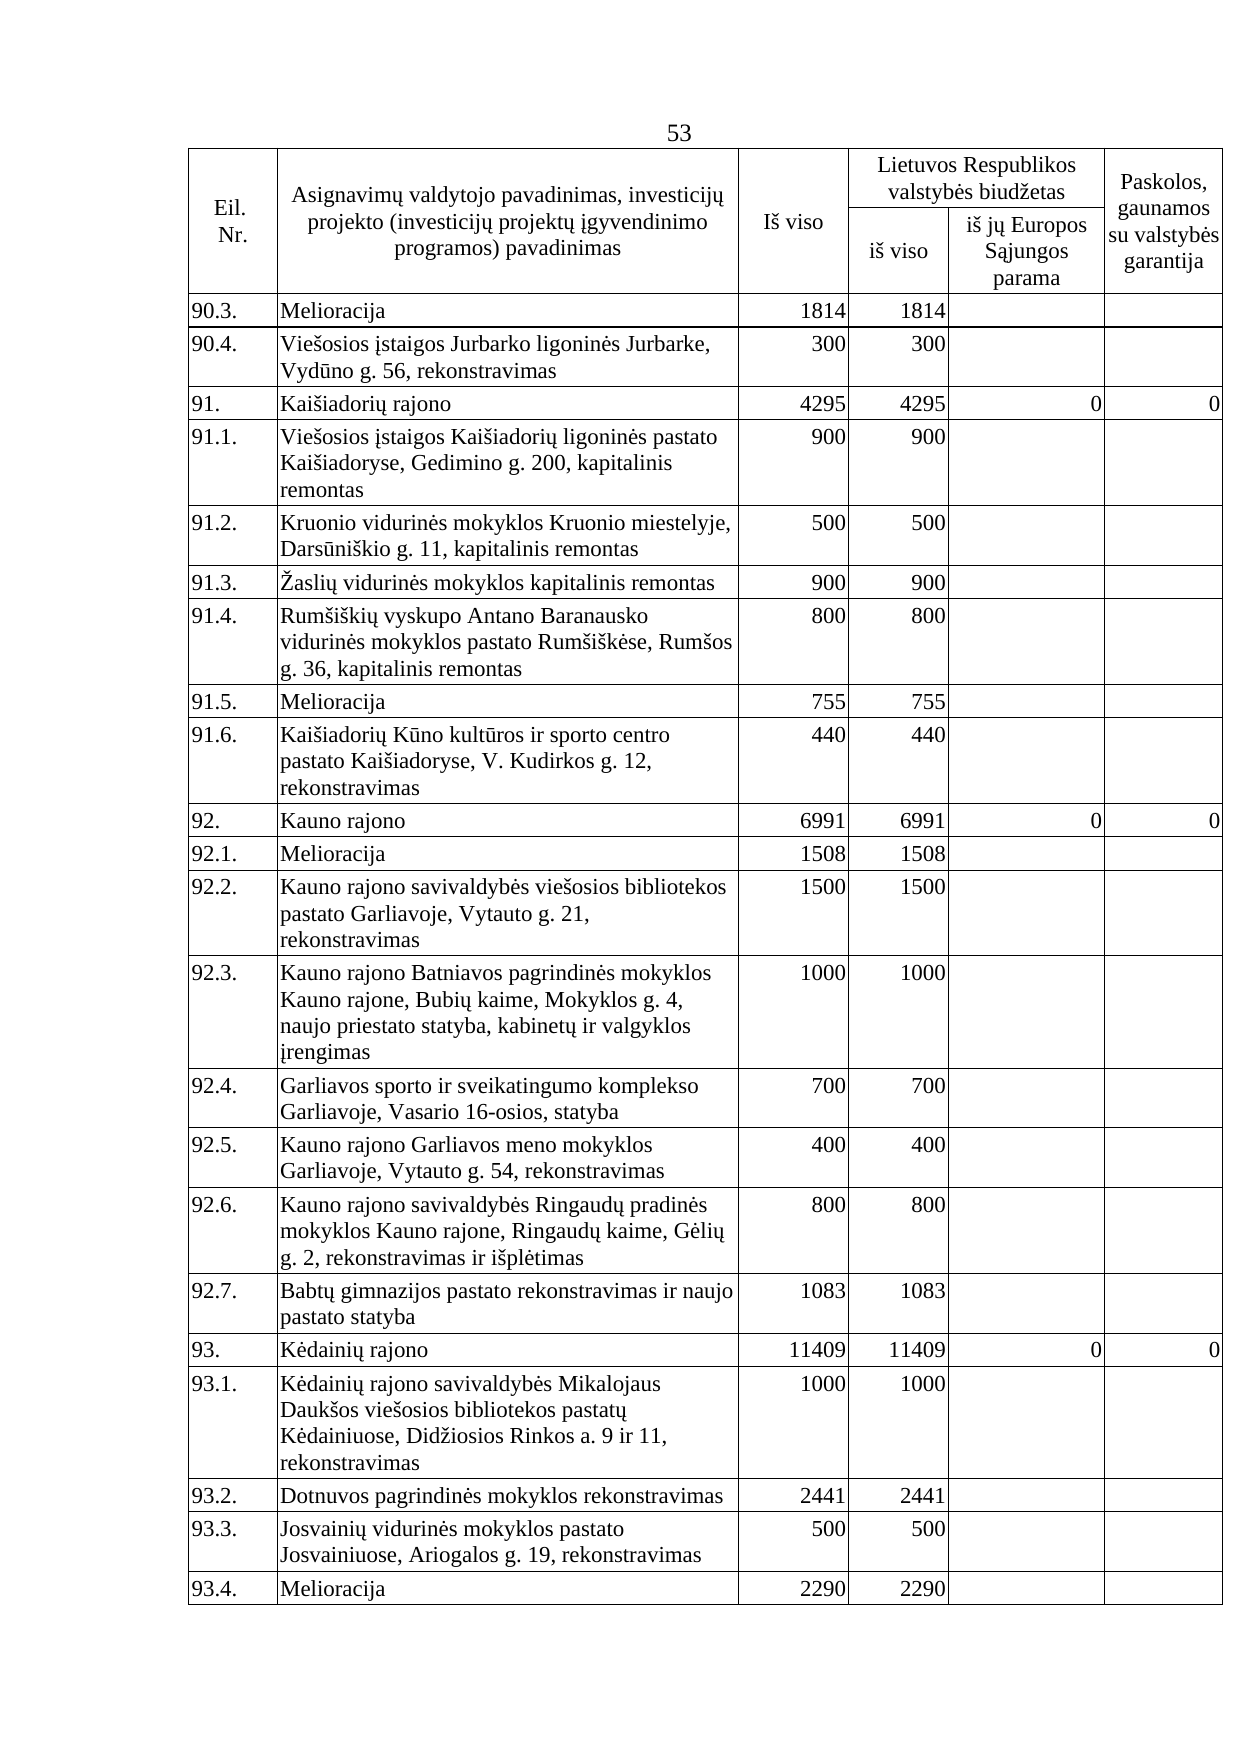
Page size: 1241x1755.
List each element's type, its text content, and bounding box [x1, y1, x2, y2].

table_cell [1105, 837, 1222, 869]
table_cell Kauno rajono Batniavos pagrindinės mokyklos Kauno rajone, Bubių kaime, Mokyklos g. 4, naujo priestato statyba, kabinetų ir valgyklos įrengimas [278, 956, 738, 1068]
table_cell iš jų Europos Sąjungos parama [949, 208, 1104, 293]
table_cell 92.3. [189, 956, 277, 1068]
table_cell [1105, 294, 1222, 326]
table_cell 91.5. [189, 685, 277, 717]
table_cell 800 [739, 599, 848, 684]
table_cell Kauno rajono Garliavos meno mokyklos Garliavoje, Vytauto g. 54, rekonstravimas [278, 1128, 738, 1187]
table_cell 91.3. [189, 566, 277, 598]
table_cell 90.4. [189, 328, 277, 386]
table_cell 93.1. [189, 1367, 277, 1478]
table_cell 900 [849, 420, 948, 505]
table_cell [949, 294, 1104, 326]
table_cell [949, 1512, 1104, 1571]
table_cell [1105, 566, 1222, 598]
table_cell [1105, 718, 1222, 803]
table_cell [949, 1069, 1104, 1127]
table_cell [949, 1188, 1104, 1273]
table_cell 1000 [849, 1367, 948, 1478]
table_cell 500 [849, 506, 948, 565]
table_cell 90.3. [189, 294, 277, 326]
table_cell [949, 956, 1104, 1068]
table_cell 1000 [849, 956, 948, 1068]
table_cell Dotnuvos pagrindinės mokyklos rekonstravimas [278, 1479, 738, 1511]
table_cell Žaslių vidurinės mokyklos kapitalinis remontas [278, 566, 738, 598]
table_cell 900 [739, 420, 848, 505]
table_cell 2441 [849, 1479, 948, 1511]
table_cell [949, 599, 1104, 684]
table_cell 91.4. [189, 599, 277, 684]
table_cell Viešosios įstaigos Kaišiadorių ligoninės pastato Kaišiadoryse, Gedimino g. 200, kapitalinis remontas [278, 420, 738, 505]
table_cell [1105, 1367, 1222, 1478]
table_cell 92.7. [189, 1274, 277, 1332]
table_cell 91. [189, 387, 277, 419]
table_cell [1105, 506, 1222, 565]
table_cell Rumšiškių vyskupo Antano Baranausko vidurinės mokyklos pastato Rumšiškėse, Rumšos g. 36, kapitalinis remontas [278, 599, 738, 684]
table_cell [1105, 328, 1222, 386]
table_cell Melioracija [278, 837, 738, 869]
table_cell 755 [849, 685, 948, 717]
table_cell 1814 [849, 294, 948, 326]
table_cell 440 [849, 718, 948, 803]
table_header Eil. Nr. [189, 149, 277, 293]
table_cell 900 [739, 566, 848, 598]
table_cell Kruonio vidurinės mokyklos Kruonio miestelyje, Darsūniškio g. 11, kapitalinis remontas [278, 506, 738, 565]
table_cell 91.6. [189, 718, 277, 803]
table_cell [1105, 420, 1222, 505]
table_cell 92.5. [189, 1128, 277, 1187]
table_cell Kaišiadorių Kūno kultūros ir sporto centro pastato Kaišiadoryse, V. Kudirkos g. 12, rekonstravimas [278, 718, 738, 803]
table_cell 93.4. [189, 1572, 277, 1604]
table_cell Garliavos sporto ir sveikatingumo komplekso Garliavoje, Vasario 16-osios, statyba [278, 1069, 738, 1127]
table_cell 1508 [739, 837, 848, 869]
table_cell [949, 1572, 1104, 1604]
table_cell 300 [739, 328, 848, 386]
table_cell [1105, 1512, 1222, 1571]
table_cell 4295 [849, 387, 948, 419]
table_cell 1000 [739, 956, 848, 1068]
table_cell 0 [1105, 1334, 1222, 1366]
table_cell 700 [739, 1069, 848, 1127]
table_cell 500 [849, 1512, 948, 1571]
table_cell 500 [739, 1512, 848, 1571]
table_cell [949, 871, 1104, 955]
table_cell [1105, 1274, 1222, 1332]
table_cell 4295 [739, 387, 848, 419]
table_cell 300 [849, 328, 948, 386]
table_cell 91.2. [189, 506, 277, 565]
table_cell Babtų gimnazijos pastato rekonstravimas ir naujo pastato statyba [278, 1274, 738, 1332]
table_cell 755 [739, 685, 848, 717]
table_cell Kėdainių rajono savivaldybės Mikalojaus Daukšos viešosios bibliotekos pastatų Kėdainiuose, Didžiosios Rinkos a. 9 ir 11, rekonstravimas [278, 1367, 738, 1478]
table_cell 11409 [739, 1334, 848, 1366]
table_cell 1500 [739, 871, 848, 955]
table_cell Kauno rajono [278, 804, 738, 836]
table_header Paskolos, gaunamos su valstybės garantija [1105, 149, 1222, 293]
table_cell 800 [739, 1188, 848, 1273]
table_cell [949, 837, 1104, 869]
table_header Asignavimų valdytojo pavadinimas, investicijų projekto (investicijų projektų įgyvendinimo programos) pavadinimas [278, 149, 738, 293]
table_cell 1083 [739, 1274, 848, 1332]
table_cell [1105, 685, 1222, 717]
table_cell 1814 [739, 294, 848, 326]
table_cell 800 [849, 1188, 948, 1273]
table_cell 440 [739, 718, 848, 803]
table_cell 0 [1105, 387, 1222, 419]
table_cell 91.1. [189, 420, 277, 505]
table_cell Kaišiadorių rajono [278, 387, 738, 419]
table_cell [1105, 599, 1222, 684]
table_cell 92.4. [189, 1069, 277, 1127]
table_cell 400 [739, 1128, 848, 1187]
table_header Iš viso [739, 149, 848, 293]
table_header Lietuvos Respublikos valstybės biudžetas [849, 149, 1104, 207]
table_cell 2290 [849, 1572, 948, 1604]
table_cell 2441 [739, 1479, 848, 1511]
table_cell [1105, 1069, 1222, 1127]
table_cell Kauno rajono savivaldybės Ringaudų pradinės mokyklos Kauno rajone, Ringaudų kaime, Gėlių g. 2, rekonstravimas ir išplėtimas [278, 1188, 738, 1273]
table_cell [1105, 1572, 1222, 1604]
table_cell 93. [189, 1334, 277, 1366]
table_cell [949, 1128, 1104, 1187]
table_cell Viešosios įstaigos Jurbarko ligoninės Jurbarke, Vydūno g. 56, rekonstravimas [278, 328, 738, 386]
table_cell 800 [849, 599, 948, 684]
table_cell [949, 566, 1104, 598]
table_cell 6991 [739, 804, 848, 836]
table_cell 6991 [849, 804, 948, 836]
table_cell [949, 328, 1104, 386]
table_cell 1000 [739, 1367, 848, 1478]
table_cell Melioracija [278, 1572, 738, 1604]
table_cell 400 [849, 1128, 948, 1187]
table_cell Kauno rajono savivaldybės viešosios bibliotekos pastato Garliavoje, Vytauto g. 21, rekonstravimas [278, 871, 738, 955]
table_cell 0 [949, 1334, 1104, 1366]
table_cell [949, 506, 1104, 565]
table_cell 93.2. [189, 1479, 277, 1511]
table_cell Josvainių vidurinės mokyklos pastato Josvainiuose, Ariogalos g. 19, rekonstravimas [278, 1512, 738, 1571]
table_cell [1105, 1479, 1222, 1511]
table_cell 0 [1105, 804, 1222, 836]
table_cell 92. [189, 804, 277, 836]
table_cell Melioracija [278, 294, 738, 326]
table_cell [949, 420, 1104, 505]
table_cell 1083 [849, 1274, 948, 1332]
table_cell 0 [949, 804, 1104, 836]
table_cell 1508 [849, 837, 948, 869]
table_cell 92.2. [189, 871, 277, 955]
table_cell 92.1. [189, 837, 277, 869]
table_cell 900 [849, 566, 948, 598]
table_cell 0 [949, 387, 1104, 419]
table_cell 2290 [739, 1572, 848, 1604]
table_cell [949, 1367, 1104, 1478]
table_cell Melioracija [278, 685, 738, 717]
table_cell [949, 1479, 1104, 1511]
table_cell [1105, 1188, 1222, 1273]
table_cell 11409 [849, 1334, 948, 1366]
table_cell [1105, 1128, 1222, 1187]
table_cell [949, 685, 1104, 717]
table_cell 1500 [849, 871, 948, 955]
table_cell 700 [849, 1069, 948, 1127]
table_cell Kėdainių rajono [278, 1334, 738, 1366]
table_cell 93.3. [189, 1512, 277, 1571]
table_cell 92.6. [189, 1188, 277, 1273]
table_cell [1105, 871, 1222, 955]
table_cell iš viso [849, 208, 948, 293]
table_cell [949, 1274, 1104, 1332]
table_cell [949, 718, 1104, 803]
table_cell 500 [739, 506, 848, 565]
table_cell [1105, 956, 1222, 1068]
